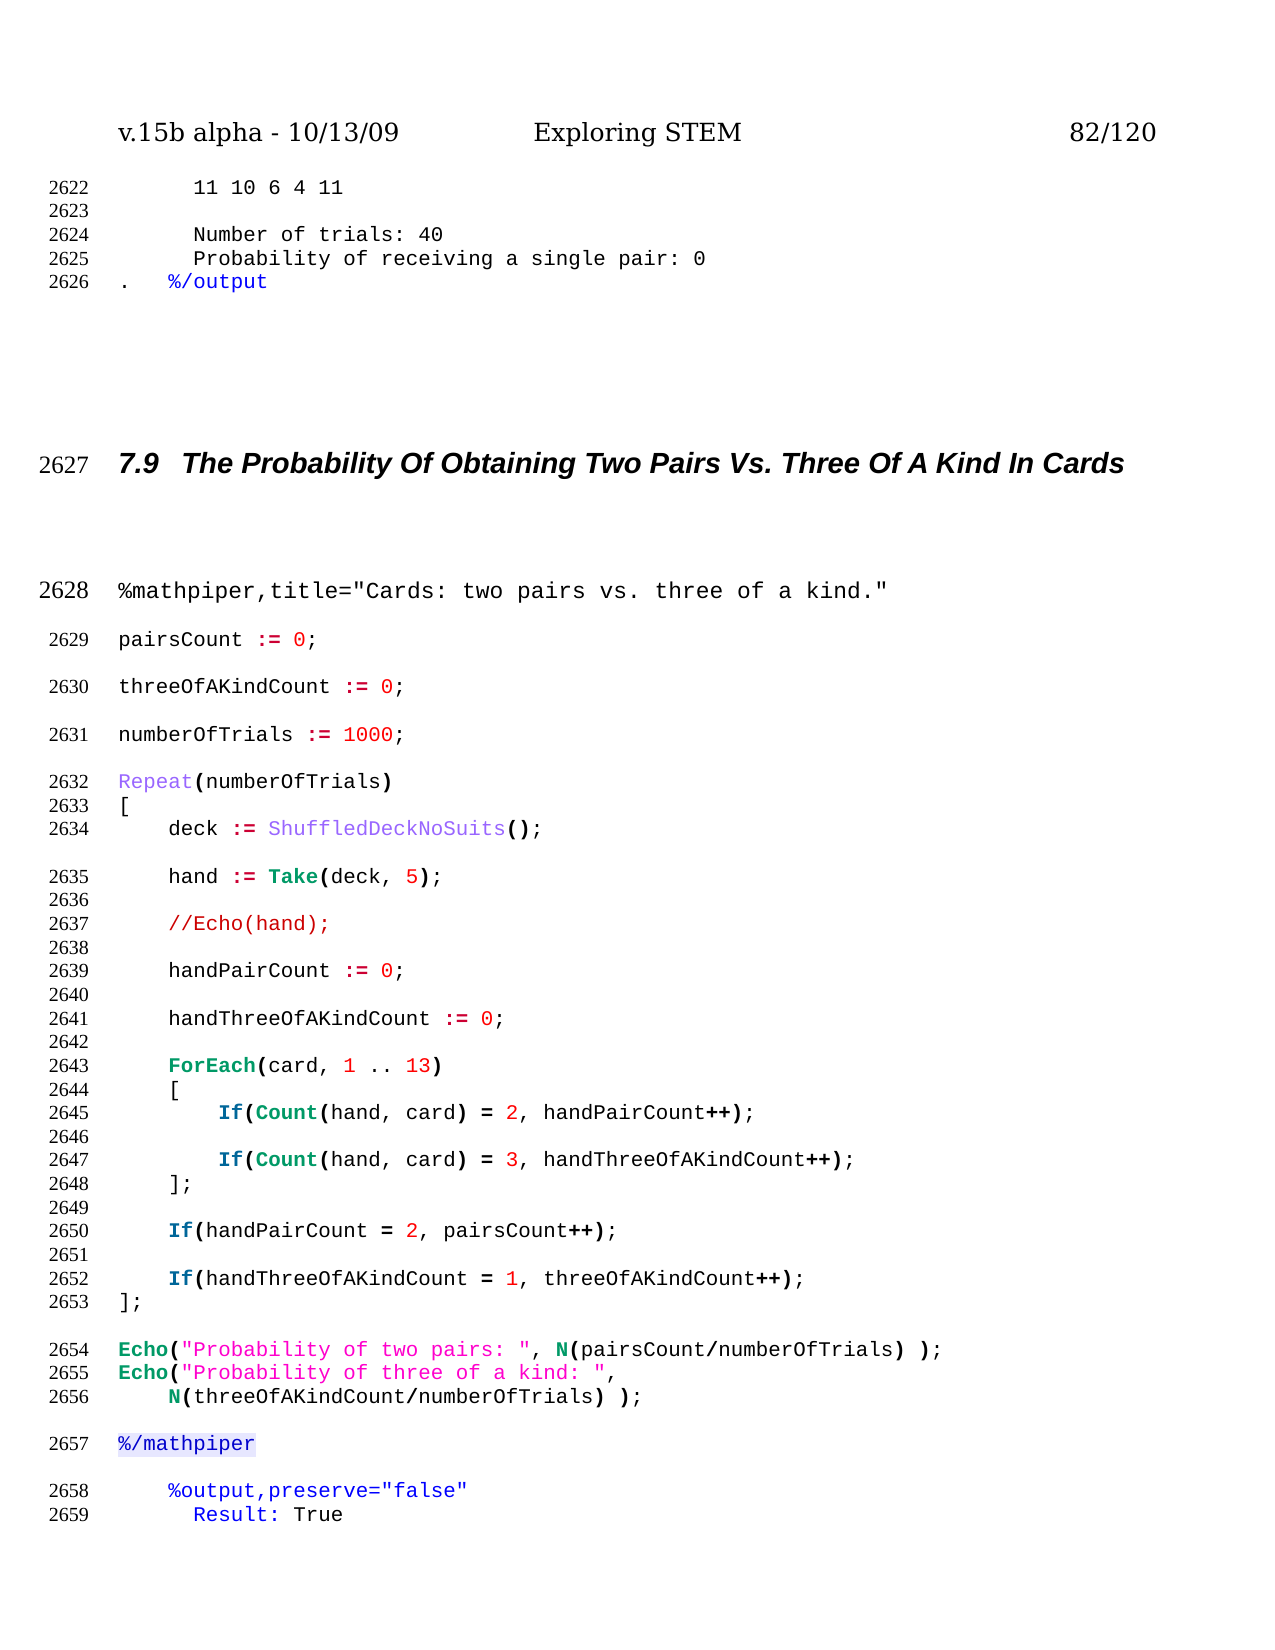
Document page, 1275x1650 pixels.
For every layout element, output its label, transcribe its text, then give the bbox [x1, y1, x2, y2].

text Echo("Probability of two pairs: ", N(pairsCount/numberOfTrials) ); [118, 1339, 1157, 1362]
text ForEach(card, 1 .. 13) [118, 1055, 1157, 1078]
text If(handPairCount = 2, pairsCount++); [118, 1220, 1157, 1244]
text handThreeOfAKindCount := 0; [118, 1008, 1157, 1031]
text hand := Take(deck, 5); [118, 866, 1157, 889]
text handPairCount := 0; [118, 960, 1157, 984]
text N(threeOfAKindCount/numberOfTrials) ); [118, 1386, 1157, 1409]
text //Echo(hand); [118, 913, 1157, 937]
text Result: True [118, 1504, 1157, 1528]
text If(Count(hand, card) = 3, handThreeOfAKindCount++); [118, 1149, 1157, 1173]
text numberOfTrials := 1000; [118, 724, 1157, 747]
text . %/output [118, 271, 1157, 295]
text Probability of receiving a single pair: 0 [118, 248, 1157, 271]
subtitle The Probability Of Obtaining Two Pairs Vs. Three Of A Kind In Cards [118, 446, 1157, 479]
text %/mathpiper [118, 1433, 1157, 1457]
text Repeat(numberOfTrials) [118, 771, 1157, 795]
text pairsCount := 0; [118, 629, 1157, 653]
text If(Count(hand, card) = 2, handPairCount++); [118, 1102, 1157, 1126]
text deck := ShuffledDeckNoSuits(); [118, 818, 1157, 842]
text [ [118, 795, 1157, 818]
text threeOfAKindCount := 0; [118, 677, 1157, 700]
text %output,preserve="false" [118, 1481, 1157, 1504]
text If(handThreeOfAKindCount = 1, threeOfAKindCount++); [118, 1268, 1157, 1291]
text Echo("Probability of three of a kind: ", [118, 1362, 1157, 1386]
text %mathpiper,title="Cards: two pairs vs. three of a kind." [118, 580, 1157, 606]
text ]; [118, 1173, 1157, 1197]
text [ [118, 1078, 1157, 1102]
text ]; [118, 1291, 1157, 1315]
text 11 10 6 4 11 [118, 177, 1157, 200]
text Number of trials: 40 [118, 224, 1157, 248]
